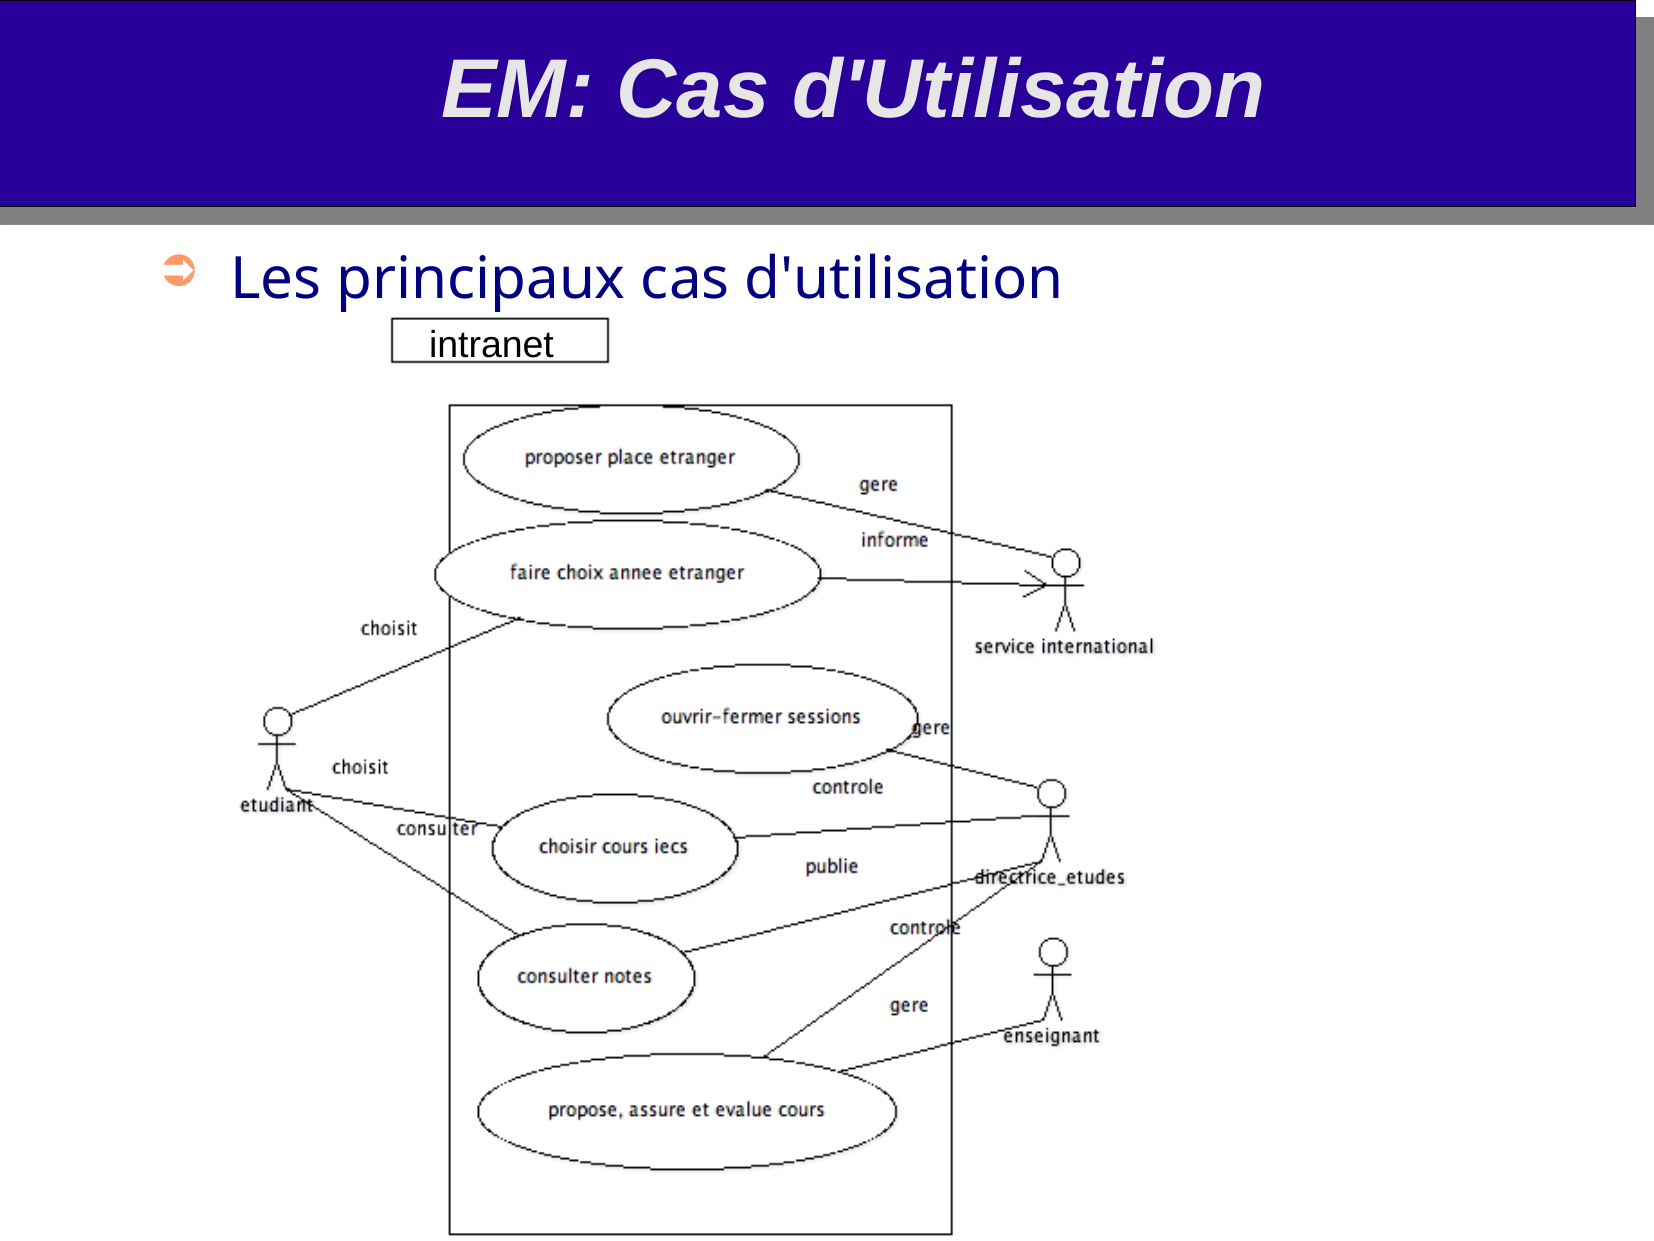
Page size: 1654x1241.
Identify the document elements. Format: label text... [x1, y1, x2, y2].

text_box intranet [429, 323, 555, 366]
title EM: Cas d'Utilisation [147, 0, 1560, 178]
list Les principaux cas d'utilisation [147, 236, 1534, 1198]
picture [226, 1198, 1169, 1241]
